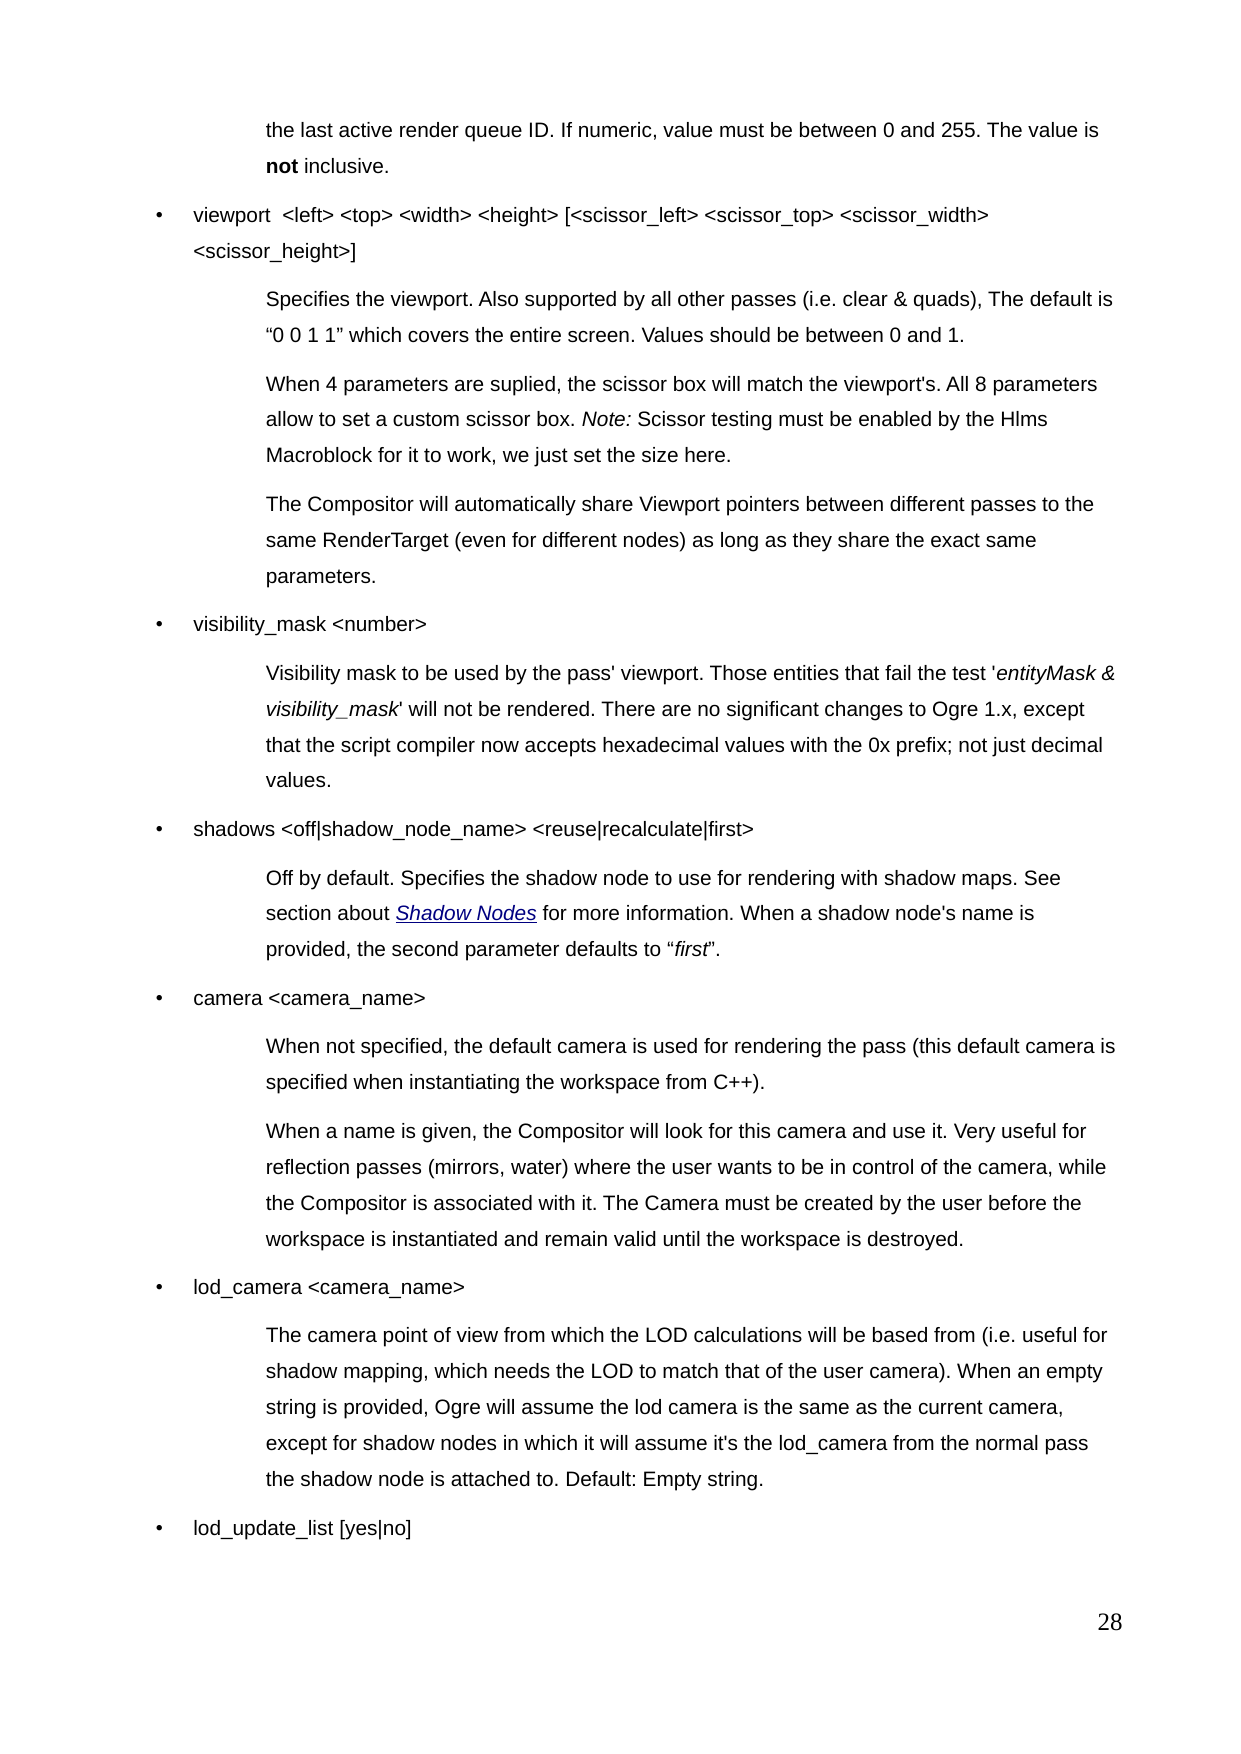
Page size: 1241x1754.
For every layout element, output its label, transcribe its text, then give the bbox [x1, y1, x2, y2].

text The Compositor will automatically share Viewport pointers between different passes to the same RenderTarget (even for different nodes) as long as they share the exact same parameters. [266, 492, 1122, 587]
list visibility_mask <number> [156, 612, 1122, 636]
text Off by default. Specifies the shadow node to use for rendering with shadow maps. See section about Shadow Nodes for more information. When a shadow node's name is provided, the second parameter defaults to “first”. [266, 865, 1122, 961]
text the last active render queue ID. If numeric, value must be between 0 and 255. The value is not inclusive. [266, 118, 1122, 178]
list camera <camera_name> [156, 986, 1122, 1010]
text The camera point of view from which the LOD calculations will be based from (i.e. useful for shadow mapping, which needs the LOD to match that of the user camera). When an empty string is provided, Ogre will assume the lod camera is the same as the current camera, except for shadow nodes in which it will assume it's the lod_camera from the normal pass the shadow node is attached to. Default: Empty string. [266, 1323, 1122, 1491]
text When a name is given, the Compositor will look for this camera and use it. Very useful for reflection passes (mirrors, water) where the user wants to be in control of the camera, while the Compositor is associated with it. The Camera must be created by the user before the workspace is instantiated and remain valid until the workspace is destroyed. [266, 1118, 1122, 1250]
text When 4 parameters are suplied, the scissor box will match the viewport's. All 8 parameters allow to set a custom scissor box. Note: Scissor testing must be enabled by the Hlms Macroblock for it to work, we just set the size here. [266, 371, 1122, 467]
list lod_camera <camera_name> [156, 1275, 1122, 1299]
list lod_update_list [yes|no] [156, 1516, 1122, 1539]
list viewport <left> <top> <width> <height> [<scissor_left> <scissor_top> <scissor_width> <scissor_height>] [156, 202, 1122, 262]
text When not specified, the default camera is used for rendering the pass (this default camera is specified when instantiating the workspace from C++). [266, 1034, 1122, 1094]
text Specifies the viewport. Also supported by all other passes (i.e. clear & quads), The default is “0 0 1 1” which covers the entire screen. Values should be between 0 and 1. [266, 287, 1122, 347]
list shadows <off|shadow_node_name> <reuse|recalculate|first> [156, 817, 1122, 841]
text Visibility mask to be used by the pass' viewport. Those entities that fail the test 'entityMask & visibility_mask' will not be rendered. There are no significant changes to Ogre 1.x, except that the script compiler now accepts hexadecimal values with the 0x prefix; not just decimal values. [266, 661, 1122, 792]
